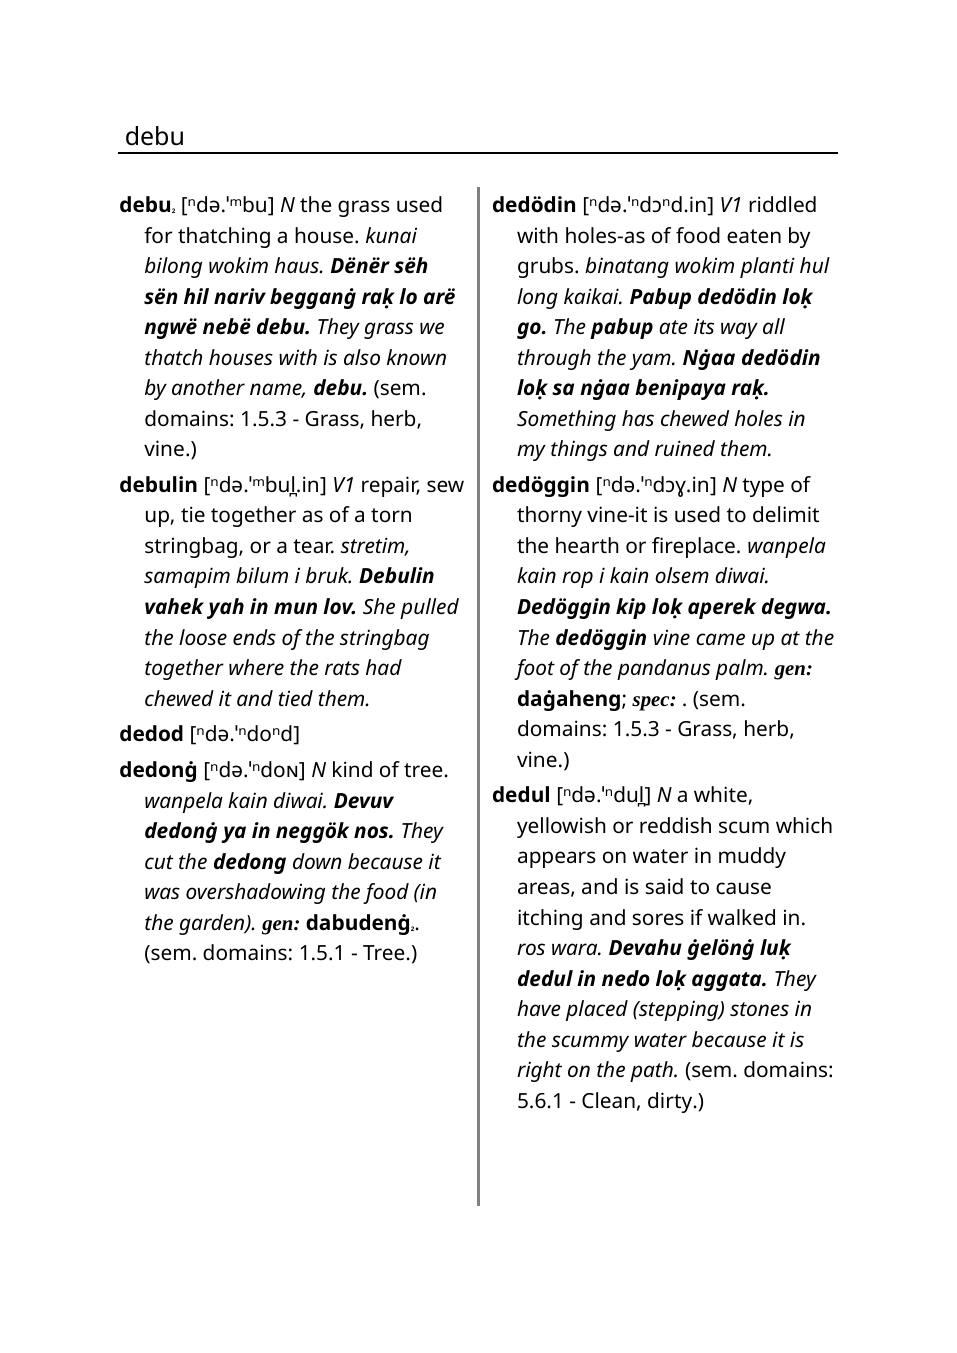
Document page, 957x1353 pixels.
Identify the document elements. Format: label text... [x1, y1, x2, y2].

text debu2 [ⁿdə.ˈᵐbu] N the grass used for thatching a house. kunai bilong wokim haus. Dënër sëh sën hil nariv begganġ raḳ lo arë ngwë nebë debu. They grass we thatch houses with is also known by another name, debu. (sem. domains: 1.5.3 - Grass, herb, vine.) [119, 188, 465, 467]
text dedonġ [ⁿdə.ˈⁿdoɴ] N kind of tree. wanpela kain diwai. Devuv dedonġ ya in neggök nos. They cut the dedong down because it was overshadowing the food (in the garden). gen: dabudenġ2. (sem. domains: 1.5.1 - Tree.) [119, 752, 465, 971]
text dedödin [ⁿdə.ˈⁿdɔⁿd.in] V1 riddled with holes-as of food eaten by grubs. binatang wokim planti hul long kaikai. Pabup dedödin loḳ go. The pabup ate its way all through the yam. Nġaa dedödin loḳ sa nġaa benipaya raḳ. Something has chewed holes in my things and ruined them. [492, 188, 837, 467]
text dedod [ⁿdə.ˈⁿdoⁿd] [119, 716, 465, 752]
text debulin [ⁿdə.ˈᵐbul̪.in] V1 repair, sew up, tie together as of a torn stringbag, or a tear. stretim, samapim bilum i bruk. Debulin vahek yah in mun lov. She pulled the loose ends of the stringbag together where the rats had chewed it and tied them. [119, 467, 465, 716]
text dedul [ⁿdə.ˈⁿdul̪] N a white, yellowish or reddish scum which appears on water in muddy areas, and is said to cause itching and sores if walked in. ros wara. Devahu ġelönġ luḳ dedul in nedo loḳ aggata. They have placed (stepping) stones in the scummy water because it is right on the path. (sem. domains: 5.6.1 - Clean, dirty.) [492, 777, 837, 1118]
text dedöggin [ⁿdə.ˈⁿdɔɣ.in] N type of thorny vine-it is used to delimit the hearth or fireplace. wanpela kain rop i kain olsem diwai. Dedöggin kip loḳ aperek degwa. The dedöggin vine came up at the foot of the pandanus palm. gen: daġaheng; spec: . (sem. domains: 1.5.3 - Grass, herb, vine.) [492, 467, 837, 777]
